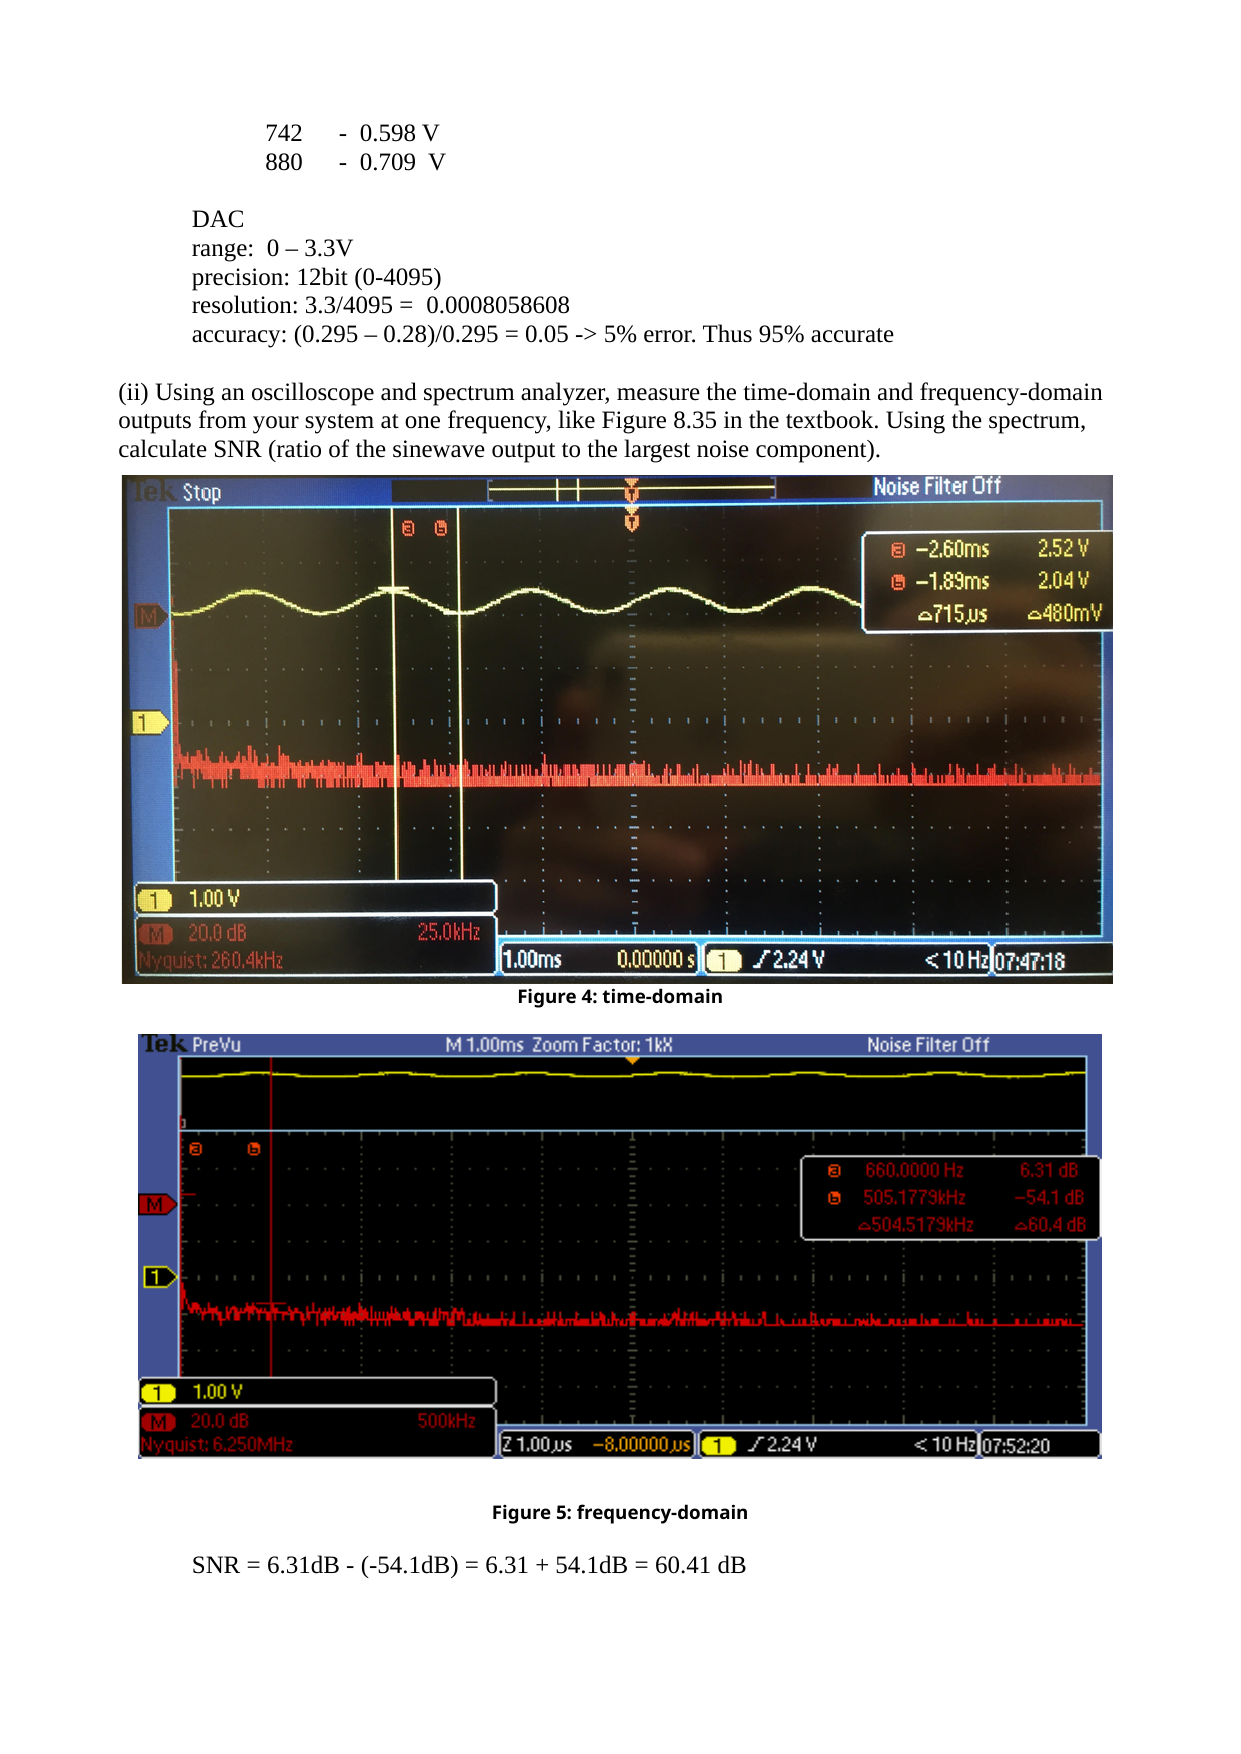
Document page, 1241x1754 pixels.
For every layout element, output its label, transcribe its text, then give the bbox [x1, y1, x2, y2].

text resolution: 3.3/4095 = 0.0008058608 [118, 291, 1122, 319]
text Figure 5: frequency-domain [118, 1499, 1122, 1525]
picture [138, 1034, 1102, 1459]
text Figure 4: time-domain [118, 984, 1122, 1009]
text SNR = 6.31dB - (-54.1dB) = 6.31 + 54.1dB = 60.41 dB [118, 1550, 1122, 1579]
text accuracy: (0.295 – 0.28)/0.295 = 0.05 -> 5% error. Thus 95% accurate [118, 319, 1122, 348]
text range: 0 – 3.3V [118, 233, 1122, 262]
text precision: 12bit (0-4095) [118, 262, 1122, 291]
text 742 - 0.598 V [118, 118, 1122, 147]
text 880 - 0.709 V [118, 147, 1122, 176]
picture [121, 475, 1119, 984]
text DAC [118, 204, 1122, 233]
text (ii) Using an oscilloscope and spectrum analyzer, measure the time-domain and frequency-domain outputs from your system at one frequency, like Figure 8.35 in the textbook. Using the spectrum, calculate SNR (ratio of the sinewave output to the largest noise component). [118, 377, 1122, 463]
